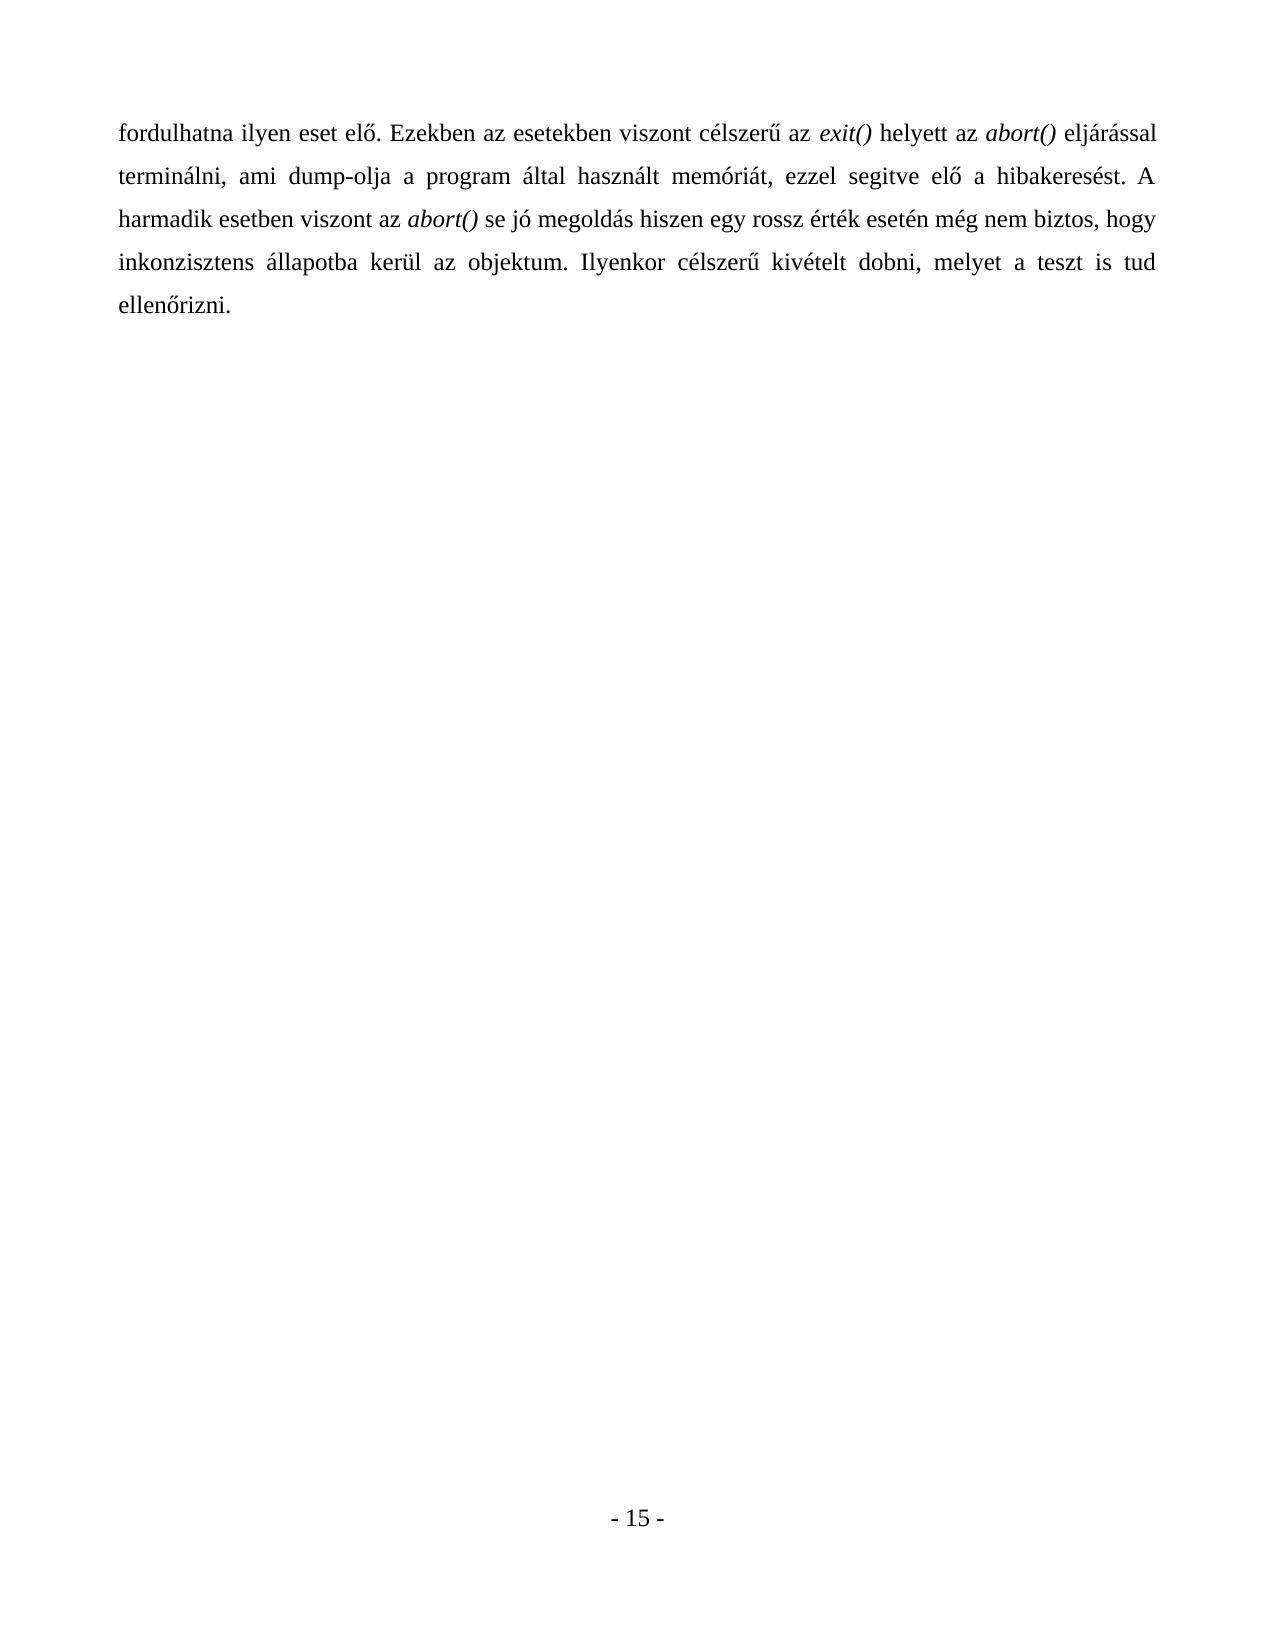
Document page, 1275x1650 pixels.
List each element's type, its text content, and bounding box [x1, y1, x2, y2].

text fordulhatna ilyen eset elő. Ezekben az esetekben viszont célszerű az exit() helyett az abort() eljárással terminálni, ami dump-olja a program által használt memóriát, ezzel segitve elő a hibakeresést. A harmadik esetben viszont az abort() se jó megoldás hiszen egy rossz érték esetén még nem biztos, hogy inkonzisztens állapotba kerül az objektum. Ilyenkor célszerű kivételt dobni, melyet a teszt is tud ellenőrizni. [118, 118, 1157, 319]
